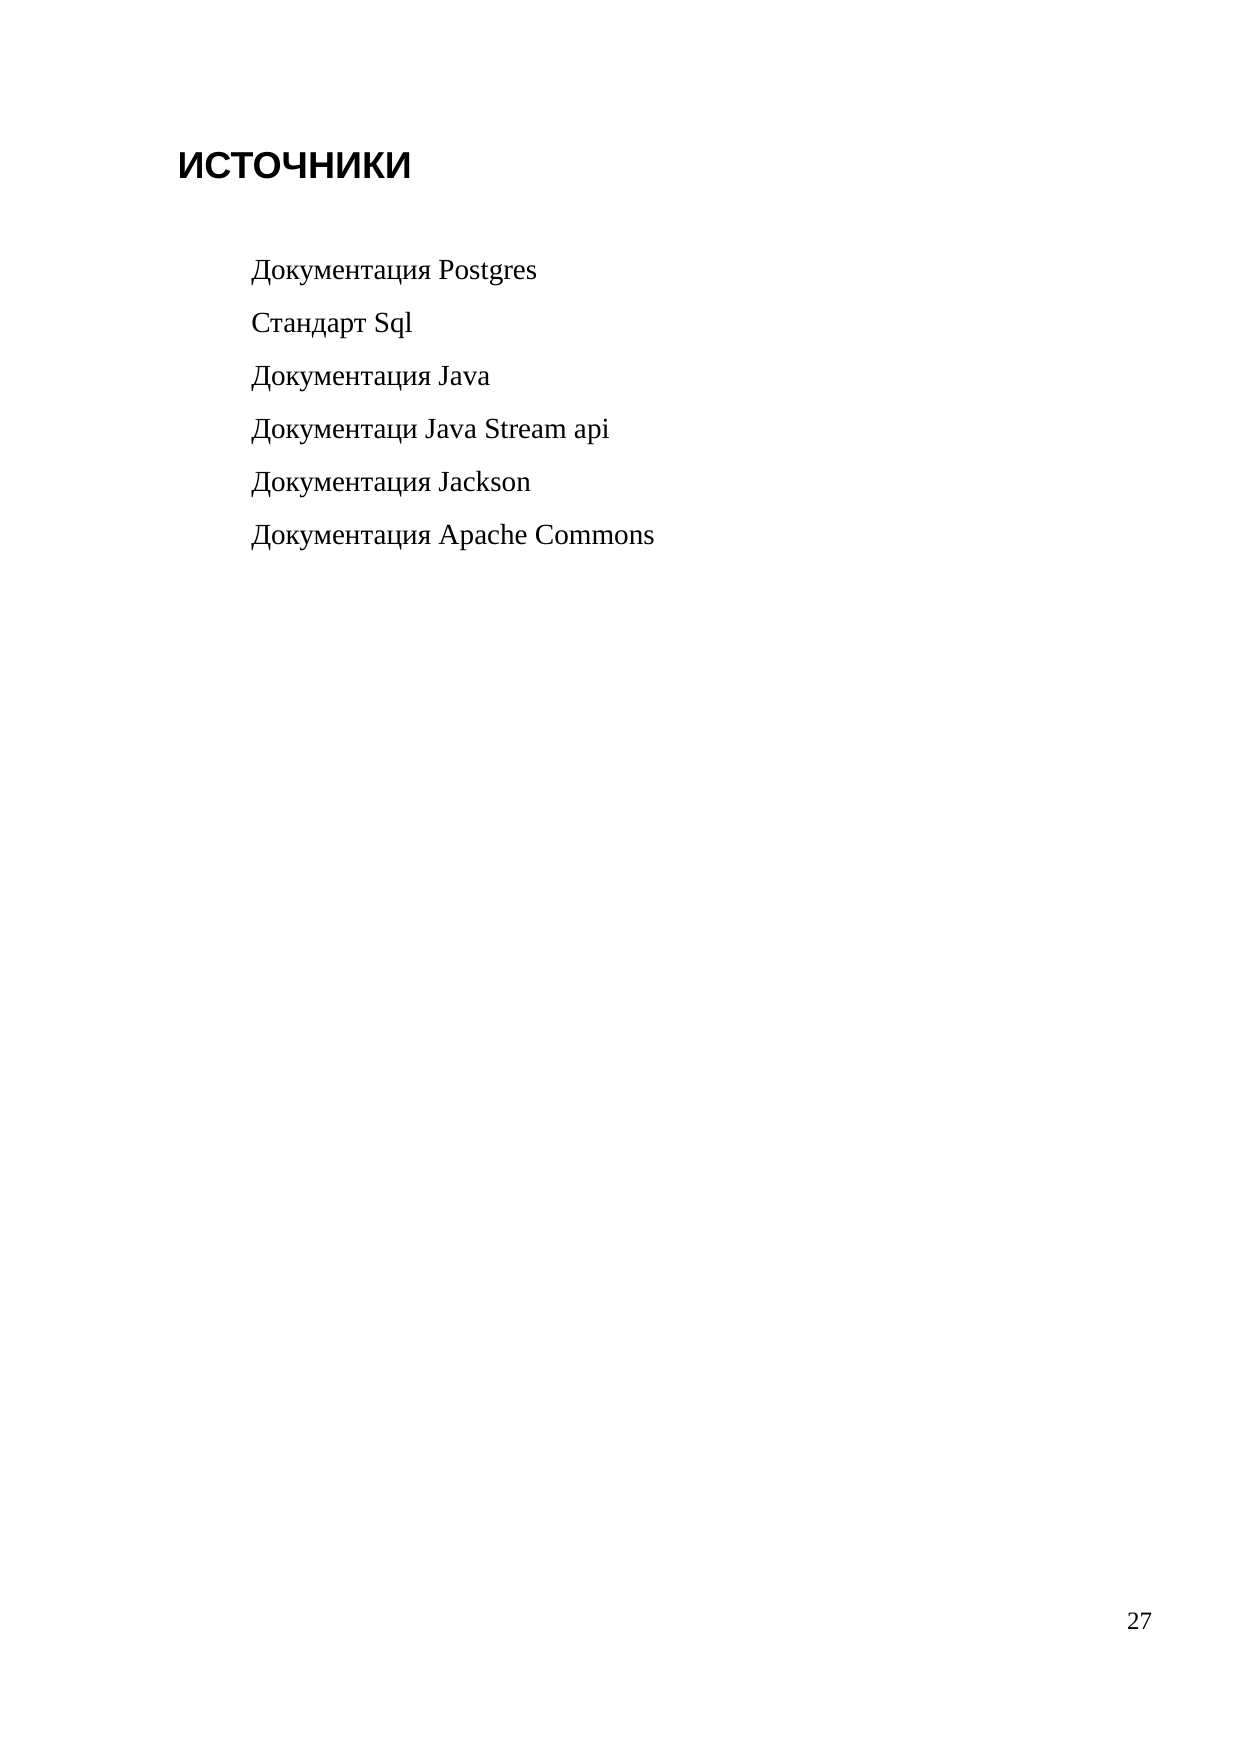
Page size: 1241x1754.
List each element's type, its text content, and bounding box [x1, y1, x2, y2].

text Документация Apache Commons [177, 517, 1152, 551]
text Документация Java [177, 358, 1152, 392]
subtitle ИСТОЧНИКИ [177, 143, 1152, 186]
text Документация Postgres [177, 252, 1152, 285]
text Стандарт Sql [177, 305, 1152, 338]
text Документаци Java Stream api [177, 411, 1152, 445]
text Документация Jackson [177, 464, 1152, 498]
